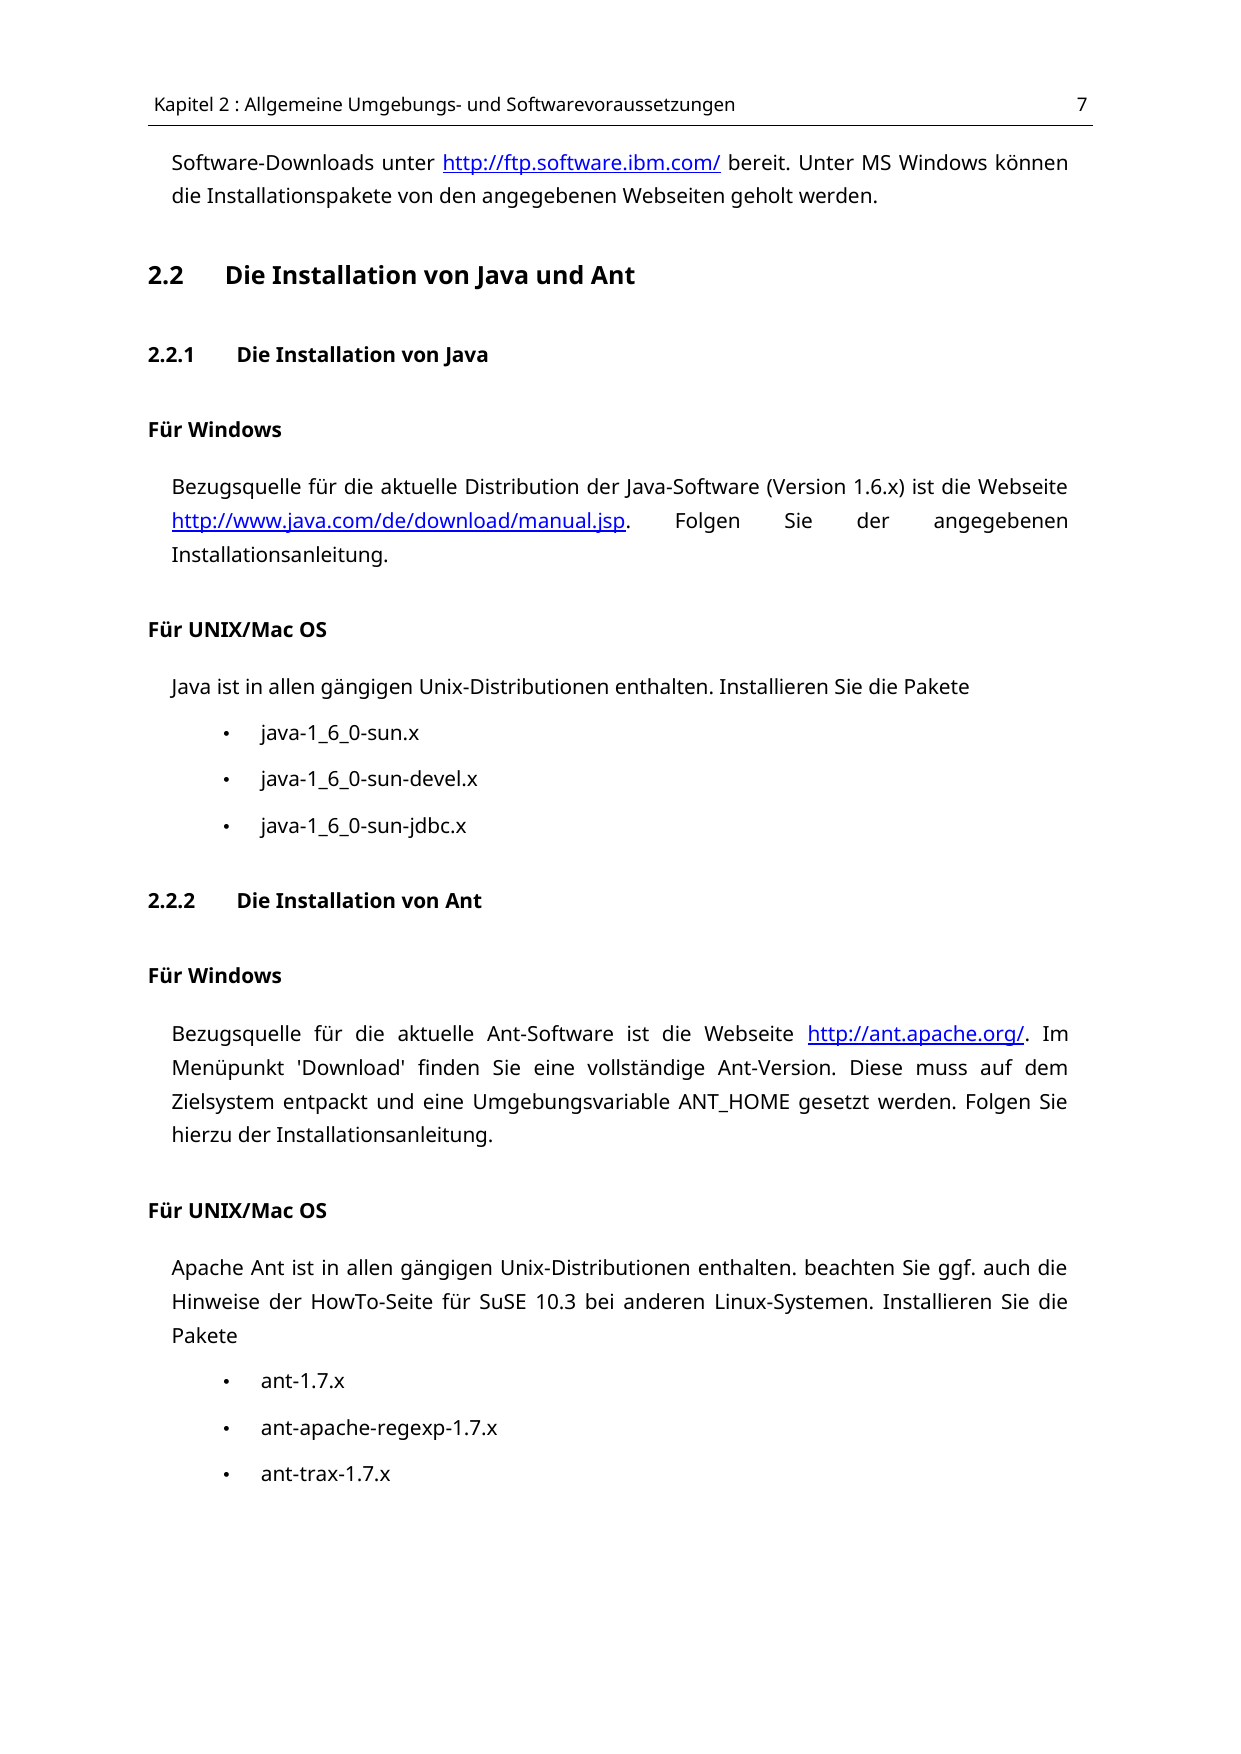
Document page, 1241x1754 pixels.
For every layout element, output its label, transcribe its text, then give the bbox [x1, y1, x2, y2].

subtitle Die Installation von Java [148, 340, 1092, 368]
subtitle Die Installation von Ant [148, 887, 1092, 915]
list java-1_6_0-sun-jdbc.x [185, 811, 1069, 839]
subtitle Für UNIX/Mac OS [148, 615, 1092, 643]
subtitle Für Windows [148, 962, 1092, 990]
text Software-Downloads unter http://ftp.software.ibm.com/ bereit. Unter MS Windows können die Installationspakete von den angegebenen Webseiten geholt werden. [171, 148, 1069, 210]
list ant-apache-regexp-1.7.x [185, 1413, 1069, 1441]
list java-1_6_0-sun.x [185, 718, 1069, 746]
text Java ist in allen gängigen Unix-Distributionen enthalten. Installieren Sie die Pakete [171, 672, 1069, 701]
list ant-trax-1.7.x [185, 1459, 1069, 1487]
text Bezugsquelle für die aktuelle Ant-Software ist die Webseite http://ant.apache.org/. Im Menüpunkt 'Download' finden Sie eine vollständige Ant-Version. Diese muss auf dem Zielsystem entpackt und eine Umgebungsvariable ANT_HOME gesetzt werden. Folgen Sie hierzu der Installationsanleitung. [171, 1019, 1069, 1149]
subtitle Für Windows [148, 415, 1092, 443]
subtitle Für UNIX/Mac OS [148, 1196, 1092, 1224]
list java-1_6_0-sun-devel.x [185, 764, 1069, 793]
subtitle Die Installation von Java und Ant [148, 258, 1092, 292]
text Bezugsquelle für die aktuelle Distribution der Java-Software (Version 1.6.x) ist die Webseite http://www.java.com/de/download/manual.jsp. Folgen Sie der angegebenen Installationsanleitung. [171, 472, 1069, 568]
text Apache Ant ist in allen gängigen Unix-Distributionen enthalten. beachten Sie ggf. auch die Hinweise der HowTo-Seite für SuSE 10.3 bei anderen Linux-Systemen. Installieren Sie die Pakete [171, 1253, 1069, 1349]
list ant-1.7.x [185, 1366, 1069, 1395]
